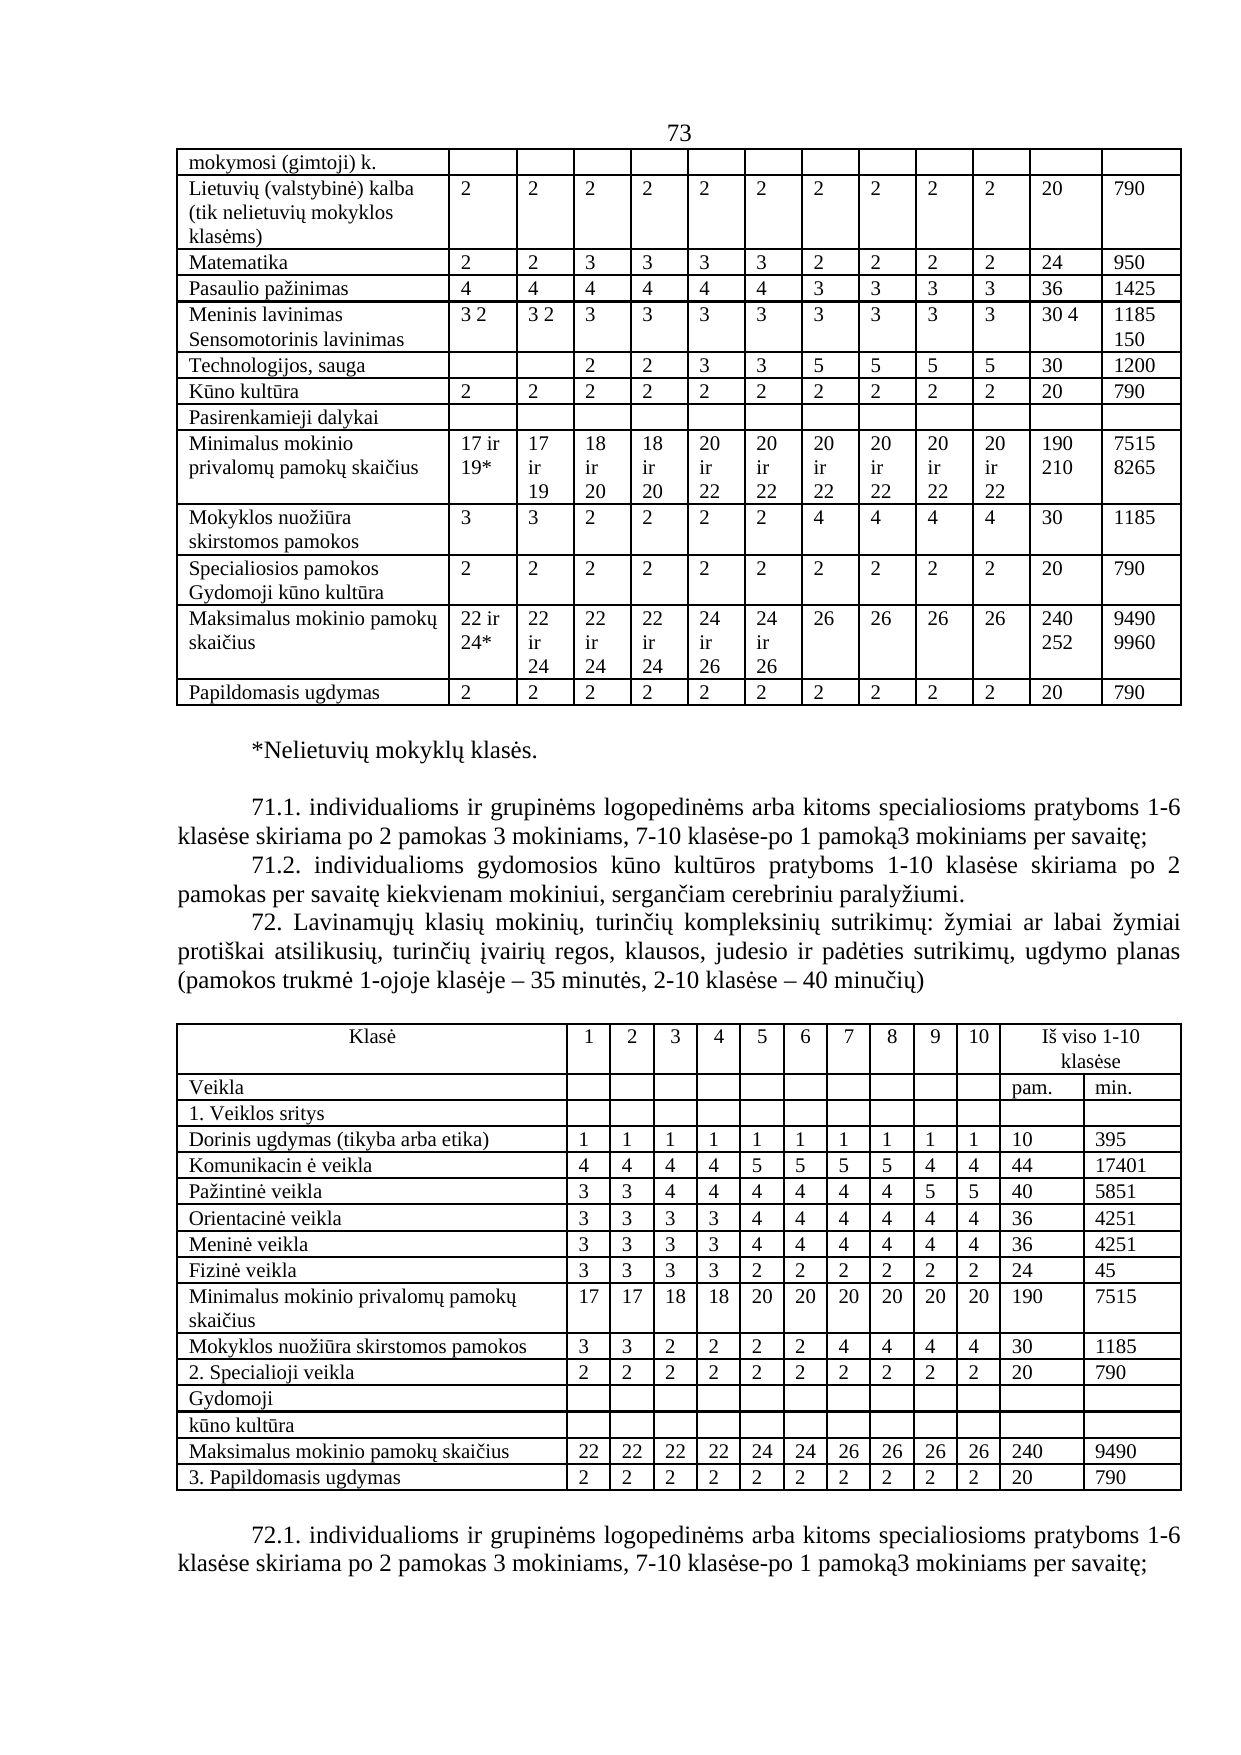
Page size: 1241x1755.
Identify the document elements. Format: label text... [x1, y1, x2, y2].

table_cell 2 [958, 1258, 999, 1282]
table_cell 2 [450, 680, 516, 704]
table_cell 3 [518, 505, 573, 553]
table_cell 2 [689, 556, 744, 604]
table_cell [958, 1101, 999, 1125]
table_cell 18 [698, 1284, 739, 1332]
table_cell 24 [741, 1439, 783, 1463]
table_cell 1200 [1103, 353, 1180, 377]
table_cell 22 ir 24* [450, 606, 516, 678]
table_cell 20 [828, 1284, 869, 1332]
table_cell 3 [698, 1232, 739, 1256]
table_cell [611, 1413, 653, 1437]
table_cell 7515 8265 [1103, 431, 1180, 503]
table_cell [611, 1386, 653, 1410]
table_cell 4 [860, 505, 915, 553]
table_cell 240 252 [1031, 606, 1101, 678]
table_cell 2 [746, 505, 801, 553]
table_cell [655, 1413, 696, 1437]
table_cell 2 [741, 1334, 783, 1358]
table_cell Komunikacin ė veikla [178, 1153, 566, 1177]
table_cell 26 [803, 606, 858, 678]
table_cell 9490 9960 [1103, 606, 1180, 678]
table_cell Technologijos, sauga [178, 353, 448, 377]
table_cell 17401 [1085, 1153, 1180, 1177]
table_cell 2 [611, 1360, 653, 1384]
table_cell 22 ir 24 [632, 606, 687, 678]
table_cell 2 [698, 1334, 739, 1358]
table_cell 3 [611, 1205, 653, 1229]
table_cell Minimalus mokinio privalomų pamokų skaičius [178, 1284, 566, 1332]
table_cell 4 [915, 1205, 956, 1229]
table_cell 2 [611, 1465, 653, 1489]
table_cell [655, 1075, 696, 1099]
table_cell 2 [917, 176, 972, 248]
table_cell [698, 1413, 739, 1437]
table_cell 4 [655, 1153, 696, 1177]
table_cell 2 [689, 505, 744, 553]
table_cell 22 [655, 1439, 696, 1463]
table_cell [741, 1075, 783, 1099]
table_cell [518, 405, 573, 429]
table_cell 24 [1001, 1258, 1083, 1282]
table_cell Veikla [178, 1075, 566, 1099]
table_cell 24 ir 26 [689, 606, 744, 678]
table_cell [917, 405, 972, 429]
table_cell 2 [803, 556, 858, 604]
table_cell [785, 1101, 826, 1125]
table_cell 2 [632, 379, 687, 403]
table_cell 30 [1031, 353, 1101, 377]
text 71.2. individualioms gydomosios kūno kultūros pratyboms 1-10 klasėse skiriama po 2 pamokas per savaitę kiekvienam mokiniui, sergančiam cerebriniu paralyžiumi. [177, 850, 1181, 907]
table_cell 2 [871, 1258, 913, 1282]
table_cell Pasirenkamieji dalykai [178, 405, 448, 429]
table_cell 2 [575, 680, 630, 704]
table_cell [611, 1101, 653, 1125]
table_cell 2 [958, 1360, 999, 1384]
table_cell 4 [803, 505, 858, 553]
table_cell 4 [958, 1232, 999, 1256]
table_cell 3 2 [450, 303, 516, 351]
table_cell 2 [568, 1360, 609, 1384]
table_cell 2 [746, 379, 801, 403]
table_cell 3 [568, 1334, 609, 1358]
table_header 2 [611, 1025, 653, 1073]
table_cell 3 [917, 276, 972, 300]
table_cell 26 [871, 1439, 913, 1463]
table_cell 2 [632, 680, 687, 704]
table_cell 4 [785, 1232, 826, 1256]
table_cell 20 ir 22 [746, 431, 801, 503]
table_cell Mokyklos nuožiūra skirstomos pamokos [178, 1334, 566, 1358]
table_header 3 [655, 1025, 696, 1073]
table_cell [1031, 150, 1101, 174]
table_cell 20 [1031, 680, 1101, 704]
table_cell [632, 405, 687, 429]
table_cell 5 [785, 1153, 826, 1177]
table_cell 2 [917, 250, 972, 274]
table_cell [803, 405, 858, 429]
table_cell 4 [741, 1232, 783, 1256]
table_cell Pasaulio pažinimas [178, 276, 448, 300]
table_cell kūno kultūra [178, 1413, 566, 1437]
table_cell 2 [518, 680, 573, 704]
table_cell 36 [1001, 1232, 1083, 1256]
table_cell 36 [1001, 1205, 1083, 1229]
table_cell 3 [689, 250, 744, 274]
table_cell [915, 1075, 956, 1099]
table_cell 1 [828, 1127, 869, 1151]
text 71.1. individualioms ir grupinėms logopedinėms arba kitoms specialiosioms pratyboms 1-6 klasėse skiriama po 2 pamokas 3 mokiniams, 7-10 klasėse-po 1 pamoką3 mokiniams per savaitę; [177, 792, 1181, 850]
table_cell [1001, 1413, 1083, 1437]
table_cell 2 [974, 680, 1029, 704]
table_cell 4 [518, 276, 573, 300]
table_cell [915, 1413, 956, 1437]
table_cell 950 [1103, 250, 1180, 274]
table_cell [518, 150, 573, 174]
table_cell 18 ir 20 [632, 431, 687, 503]
table_cell [655, 1386, 696, 1410]
table_cell 3 [568, 1179, 609, 1203]
table_cell 2. Specialioji veikla [178, 1360, 566, 1384]
table_cell 4251 [1085, 1232, 1180, 1256]
table_cell Minimalus mokinio privalomų pamokų skaičius [178, 431, 448, 503]
table_cell 4 [828, 1205, 869, 1229]
table_cell Gydomoji [178, 1386, 566, 1410]
table_cell 1 [958, 1127, 999, 1151]
table_cell 3 [689, 353, 744, 377]
table_cell 1 [655, 1127, 696, 1151]
table_cell 4 [698, 1179, 739, 1203]
table_cell 4 [689, 276, 744, 300]
table_cell 3 [746, 303, 801, 351]
table_cell 2 [575, 379, 630, 403]
table_cell [698, 1101, 739, 1125]
table_cell 1 [568, 1127, 609, 1151]
table_cell 1 [785, 1127, 826, 1151]
table_cell 26 [828, 1439, 869, 1463]
table_cell 3 [698, 1205, 739, 1229]
table_cell 2 [958, 1465, 999, 1489]
table_cell 26 [917, 606, 972, 678]
table_cell 2 [860, 680, 915, 704]
table_cell 4 [974, 505, 1029, 553]
table_header 8 [871, 1025, 913, 1073]
table_cell [871, 1101, 913, 1125]
table_cell 2 [785, 1334, 826, 1358]
table_cell 2 [518, 176, 573, 248]
table_cell 20 [1031, 379, 1101, 403]
table_cell [828, 1075, 869, 1099]
table_cell Kūno kultūra [178, 379, 448, 403]
table_cell Specialiosios pamokos Gydomoji kūno kultūra [178, 556, 448, 604]
table_cell 1185 [1085, 1334, 1180, 1358]
table_cell 4 [450, 276, 516, 300]
table_cell 4 [958, 1205, 999, 1229]
table_cell 3 [568, 1258, 609, 1282]
table_cell 17 [568, 1284, 609, 1332]
table_cell 4 [828, 1232, 869, 1256]
table_cell 2 [632, 176, 687, 248]
table_cell 3 [746, 250, 801, 274]
table_cell 22 ir 24 [575, 606, 630, 678]
table_cell [698, 1075, 739, 1099]
table_cell 2 [632, 353, 687, 377]
table_cell [860, 405, 915, 429]
table_cell 1 [611, 1127, 653, 1151]
table_cell 790 [1103, 556, 1180, 604]
table_cell 4 [871, 1179, 913, 1203]
table_cell 5851 [1085, 1179, 1180, 1203]
table_cell 2 [860, 379, 915, 403]
table_cell 3 [632, 250, 687, 274]
table_cell 2 [785, 1465, 826, 1489]
table_cell 3 [450, 505, 516, 553]
table_cell 22 [611, 1439, 653, 1463]
table_cell 5 [958, 1179, 999, 1203]
table_cell 190 [1001, 1284, 1083, 1332]
table_cell 1185 150 [1103, 303, 1180, 351]
table_cell 1 [698, 1127, 739, 1151]
table_cell [917, 150, 972, 174]
table_cell 2 [860, 176, 915, 248]
table_cell [450, 353, 516, 377]
table_cell 4 [785, 1179, 826, 1203]
table_cell 2 [518, 379, 573, 403]
table_cell 2 [689, 176, 744, 248]
table_cell 24 ir 26 [746, 606, 801, 678]
table_cell Pažintinė veikla [178, 1179, 566, 1203]
table_cell 4 [871, 1334, 913, 1358]
table_cell 2 [915, 1258, 956, 1282]
table_cell [450, 150, 516, 174]
table_cell 4 [611, 1153, 653, 1177]
table_cell 2 [450, 556, 516, 604]
table_cell 5 [917, 353, 972, 377]
table_cell 5 [741, 1153, 783, 1177]
table_cell 3 [568, 1205, 609, 1229]
table_cell [1103, 405, 1180, 429]
table_cell [689, 405, 744, 429]
table_cell 2 [974, 379, 1029, 403]
table_cell 1425 [1103, 276, 1180, 300]
table_cell 190 210 [1031, 431, 1101, 503]
table_header Klasė [178, 1025, 566, 1073]
table_cell 3 [803, 303, 858, 351]
table_header 1 [568, 1025, 609, 1073]
table_header 7 [828, 1025, 869, 1073]
table_cell 2 [803, 379, 858, 403]
table_cell 790 [1103, 680, 1180, 704]
table_cell [828, 1413, 869, 1437]
table_cell 30 [1031, 505, 1101, 553]
table_cell 4 [917, 505, 972, 553]
table_cell 1 [915, 1127, 956, 1151]
table_cell 2 [575, 176, 630, 248]
table_cell 2 [518, 250, 573, 274]
table_cell [785, 1386, 826, 1410]
table_cell 2 [803, 250, 858, 274]
table_cell 40 [1001, 1179, 1083, 1203]
table_cell [974, 405, 1029, 429]
table_cell [1001, 1386, 1083, 1410]
table_cell Matematika [178, 250, 448, 274]
table_cell [828, 1386, 869, 1410]
table_cell [871, 1386, 913, 1410]
table_header 10 [958, 1025, 999, 1073]
table_cell 2 [871, 1465, 913, 1489]
table_cell 2 [828, 1258, 869, 1282]
table_cell 9490 [1085, 1439, 1180, 1463]
table_cell 20 [1031, 556, 1101, 604]
table_cell 3. Papildomasis ugdymas [178, 1465, 566, 1489]
table_cell [568, 1075, 609, 1099]
table_cell 30 [1001, 1334, 1083, 1358]
table_cell Maksimalus mokinio pamokų skaičius [178, 1439, 566, 1463]
table_cell 2 [689, 379, 744, 403]
table_cell 790 [1103, 379, 1180, 403]
table_cell 5 [871, 1153, 913, 1177]
table_cell [803, 150, 858, 174]
table_cell [828, 1101, 869, 1125]
table_cell [1085, 1413, 1180, 1437]
table_cell [915, 1101, 956, 1125]
table_cell 4 [655, 1179, 696, 1203]
table_cell mokymosi (gimtoji) k. [178, 150, 448, 174]
table_cell [958, 1075, 999, 1099]
table_cell 2 [655, 1334, 696, 1358]
table_cell 4 [958, 1334, 999, 1358]
table_cell 26 [860, 606, 915, 678]
table_cell [568, 1101, 609, 1125]
table_cell 2 [698, 1360, 739, 1384]
table_cell 3 [698, 1258, 739, 1282]
table_cell 2 [655, 1465, 696, 1489]
table_cell 3 2 [518, 303, 573, 351]
table_cell [1103, 150, 1180, 174]
table_cell 2 [575, 353, 630, 377]
table_cell 18 ir 20 [575, 431, 630, 503]
table_cell 790 [1085, 1360, 1180, 1384]
table_cell 20 [915, 1284, 956, 1332]
table_cell 26 [974, 606, 1029, 678]
table_cell 20 ir 22 [689, 431, 744, 503]
table_cell [785, 1413, 826, 1437]
table_cell 4 [632, 276, 687, 300]
table_cell [741, 1386, 783, 1410]
table_cell 2 [974, 176, 1029, 248]
table_cell 2 [803, 176, 858, 248]
table_cell 2 [575, 505, 630, 553]
table_cell 4 [828, 1334, 869, 1358]
table_cell 20 [871, 1284, 913, 1332]
table_header 5 [741, 1025, 783, 1073]
table_cell 2 [915, 1465, 956, 1489]
table_cell 4 [915, 1153, 956, 1177]
table_cell 22 ir 24 [518, 606, 573, 678]
table_cell [741, 1101, 783, 1125]
table_cell 1. Veiklos sritys [178, 1101, 566, 1125]
table_cell [568, 1413, 609, 1437]
table_cell 2 [568, 1465, 609, 1489]
table_cell 22 [568, 1439, 609, 1463]
table_cell 2 [974, 556, 1029, 604]
table_cell 17 ir 19* [450, 431, 516, 503]
table_cell 30 4 [1031, 303, 1101, 351]
table_header 4 [698, 1025, 739, 1073]
table_cell 17 [611, 1284, 653, 1332]
table_cell 3 [974, 276, 1029, 300]
text *Nelietuvių mokyklų klasės. [177, 735, 1181, 764]
table_cell 5 [860, 353, 915, 377]
table_cell 3 [632, 303, 687, 351]
table_cell 2 [632, 505, 687, 553]
table_cell 45 [1085, 1258, 1180, 1282]
table_cell 3 [860, 303, 915, 351]
table_cell [575, 150, 630, 174]
table_header 6 [785, 1025, 826, 1073]
table_cell 20 [1001, 1360, 1083, 1384]
table_cell 2 [741, 1360, 783, 1384]
table_cell [871, 1075, 913, 1099]
table_cell 4 [958, 1153, 999, 1177]
table_cell [655, 1101, 696, 1125]
table_cell 26 [958, 1439, 999, 1463]
table_cell [741, 1413, 783, 1437]
table_cell 2 [785, 1360, 826, 1384]
table_cell [746, 405, 801, 429]
text 72.1. individualioms ir grupinėms logopedinėms arba kitoms specialiosioms pratyboms 1-6 klasėse skiriama po 2 pamokas 3 mokiniams, 7-10 klasėse-po 1 pamoką3 mokiniams per savaitę; [177, 1520, 1181, 1577]
table_cell 4 [915, 1334, 956, 1358]
table_cell 4 [871, 1205, 913, 1229]
table_cell 4 [828, 1179, 869, 1203]
table_cell [958, 1413, 999, 1437]
table_cell [785, 1075, 826, 1099]
table_cell 2 [450, 379, 516, 403]
table_cell 3 [689, 303, 744, 351]
table_cell 3 [860, 276, 915, 300]
table_cell 4251 [1085, 1205, 1180, 1229]
table_cell Dorinis ugdymas (tikyba arba etika) [178, 1127, 566, 1151]
table_cell Lietuvių (valstybinė) kalba (tik nelietuvių mokyklos klasėms) [178, 176, 448, 248]
table_cell [698, 1386, 739, 1410]
table_cell 3 [655, 1232, 696, 1256]
table_cell 2 [450, 250, 516, 274]
table_cell Maksimalus mokinio pamokų skaičius [178, 606, 448, 678]
table_cell 17 ir 19 [518, 431, 573, 503]
table_cell [611, 1075, 653, 1099]
table_cell [958, 1386, 999, 1410]
table_cell 4 [871, 1232, 913, 1256]
table_cell pam. [1001, 1075, 1083, 1099]
table_cell 3 [611, 1334, 653, 1358]
table_cell [915, 1386, 956, 1410]
table_cell 20 ir 22 [803, 431, 858, 503]
table_cell 3 [611, 1232, 653, 1256]
table_cell 3 [917, 303, 972, 351]
table_cell 3 [611, 1179, 653, 1203]
table_cell 2 [828, 1360, 869, 1384]
table_cell 2 [917, 556, 972, 604]
table_cell [1085, 1101, 1180, 1125]
table_cell Mokyklos nuožiūra skirstomos pamokos [178, 505, 448, 553]
table_cell 2 [450, 176, 516, 248]
table_cell 2 [689, 680, 744, 704]
table_cell Meninė veikla [178, 1232, 566, 1256]
text 72. Lavinamųjų klasių mokinių, turinčių kompleksinių sutrikimų: žymiai ar labai žymiai protiškai atsilikusių, turinčių įvairių regos, klausos, judesio ir padėties sutrikimų, ugdymo planas (pamokos trukmė 1-ojoje klasėje – 35 minutės, 2-10 klasėse – 40 minučių) [177, 907, 1181, 994]
table_cell 4 [741, 1205, 783, 1229]
table_cell 2 [860, 556, 915, 604]
table_cell 2 [860, 250, 915, 274]
table_cell [746, 150, 801, 174]
table_header 9 [915, 1025, 956, 1073]
table_cell 2 [741, 1258, 783, 1282]
table_cell 2 [974, 250, 1029, 274]
table_cell 22 [698, 1439, 739, 1463]
table_cell 10 [1001, 1127, 1083, 1151]
table_cell [450, 405, 516, 429]
table_cell 3 [655, 1205, 696, 1229]
table_cell 2 [575, 556, 630, 604]
table_cell 4 [568, 1153, 609, 1177]
table_cell min. [1085, 1075, 1180, 1099]
table_cell 24 [1031, 250, 1101, 274]
table_cell [860, 150, 915, 174]
table_cell 790 [1103, 176, 1180, 248]
table_cell [575, 405, 630, 429]
table_cell 20 [1031, 176, 1101, 248]
table_cell 20 [741, 1284, 783, 1332]
table_cell 2 [917, 379, 972, 403]
table_cell 3 [575, 250, 630, 274]
table_cell 2 [803, 680, 858, 704]
table_cell Meninis lavinimas Sensomotorinis lavinimas [178, 303, 448, 351]
table_cell 3 [803, 276, 858, 300]
table_cell 5 [974, 353, 1029, 377]
table_cell 18 [655, 1284, 696, 1332]
table_cell Fizinė veikla [178, 1258, 566, 1282]
table_cell 5 [915, 1179, 956, 1203]
table_cell 240 [1001, 1439, 1083, 1463]
table_cell 20 ir 22 [860, 431, 915, 503]
table_cell 3 [655, 1258, 696, 1282]
table_header Iš viso 1-10 klasėse [1001, 1025, 1180, 1073]
table_cell 36 [1031, 276, 1101, 300]
table_cell 2 [785, 1258, 826, 1282]
table_cell [1031, 405, 1101, 429]
table_cell [689, 150, 744, 174]
table_cell 3 [974, 303, 1029, 351]
table_cell 7515 [1085, 1284, 1180, 1332]
table_cell [632, 150, 687, 174]
table_cell 2 [915, 1360, 956, 1384]
table_cell [974, 150, 1029, 174]
table_cell 2 [632, 556, 687, 604]
table_cell 4 [575, 276, 630, 300]
table_cell [1085, 1386, 1180, 1410]
table_cell 2 [741, 1465, 783, 1489]
table_cell 790 [1085, 1465, 1180, 1489]
table_cell 5 [803, 353, 858, 377]
table_cell 3 [611, 1258, 653, 1282]
table_cell 4 [746, 276, 801, 300]
table_cell 2 [518, 556, 573, 604]
table_cell 4 [698, 1153, 739, 1177]
table_cell [518, 353, 573, 377]
table_cell 2 [917, 680, 972, 704]
table_cell 4 [741, 1179, 783, 1203]
table_cell 3 [746, 353, 801, 377]
table_cell 26 [915, 1439, 956, 1463]
table_cell [568, 1386, 609, 1410]
table_cell 3 [568, 1232, 609, 1256]
table_cell 20 ir 22 [917, 431, 972, 503]
table_cell 2 [828, 1465, 869, 1489]
table_cell [1001, 1101, 1083, 1125]
table_cell 1185 [1103, 505, 1180, 553]
table_cell 5 [828, 1153, 869, 1177]
table_cell 20 [785, 1284, 826, 1332]
table_cell 1 [871, 1127, 913, 1151]
table_cell 20 ir 22 [974, 431, 1029, 503]
table_cell Papildomasis ugdymas [178, 680, 448, 704]
table_cell 2 [746, 176, 801, 248]
table_cell 395 [1085, 1127, 1180, 1151]
table_cell Orientacinė veikla [178, 1205, 566, 1229]
table_cell 24 [785, 1439, 826, 1463]
table_cell 1 [741, 1127, 783, 1151]
table_cell 44 [1001, 1153, 1083, 1177]
table_cell 4 [915, 1232, 956, 1256]
table_cell 2 [698, 1465, 739, 1489]
table_cell 2 [746, 556, 801, 604]
table_cell 4 [785, 1205, 826, 1229]
table_cell 20 [1001, 1465, 1083, 1489]
table_cell 2 [655, 1360, 696, 1384]
table_cell 3 [575, 303, 630, 351]
table_cell 2 [871, 1360, 913, 1384]
table_cell 2 [746, 680, 801, 704]
table_cell [871, 1413, 913, 1437]
table_cell 20 [958, 1284, 999, 1332]
